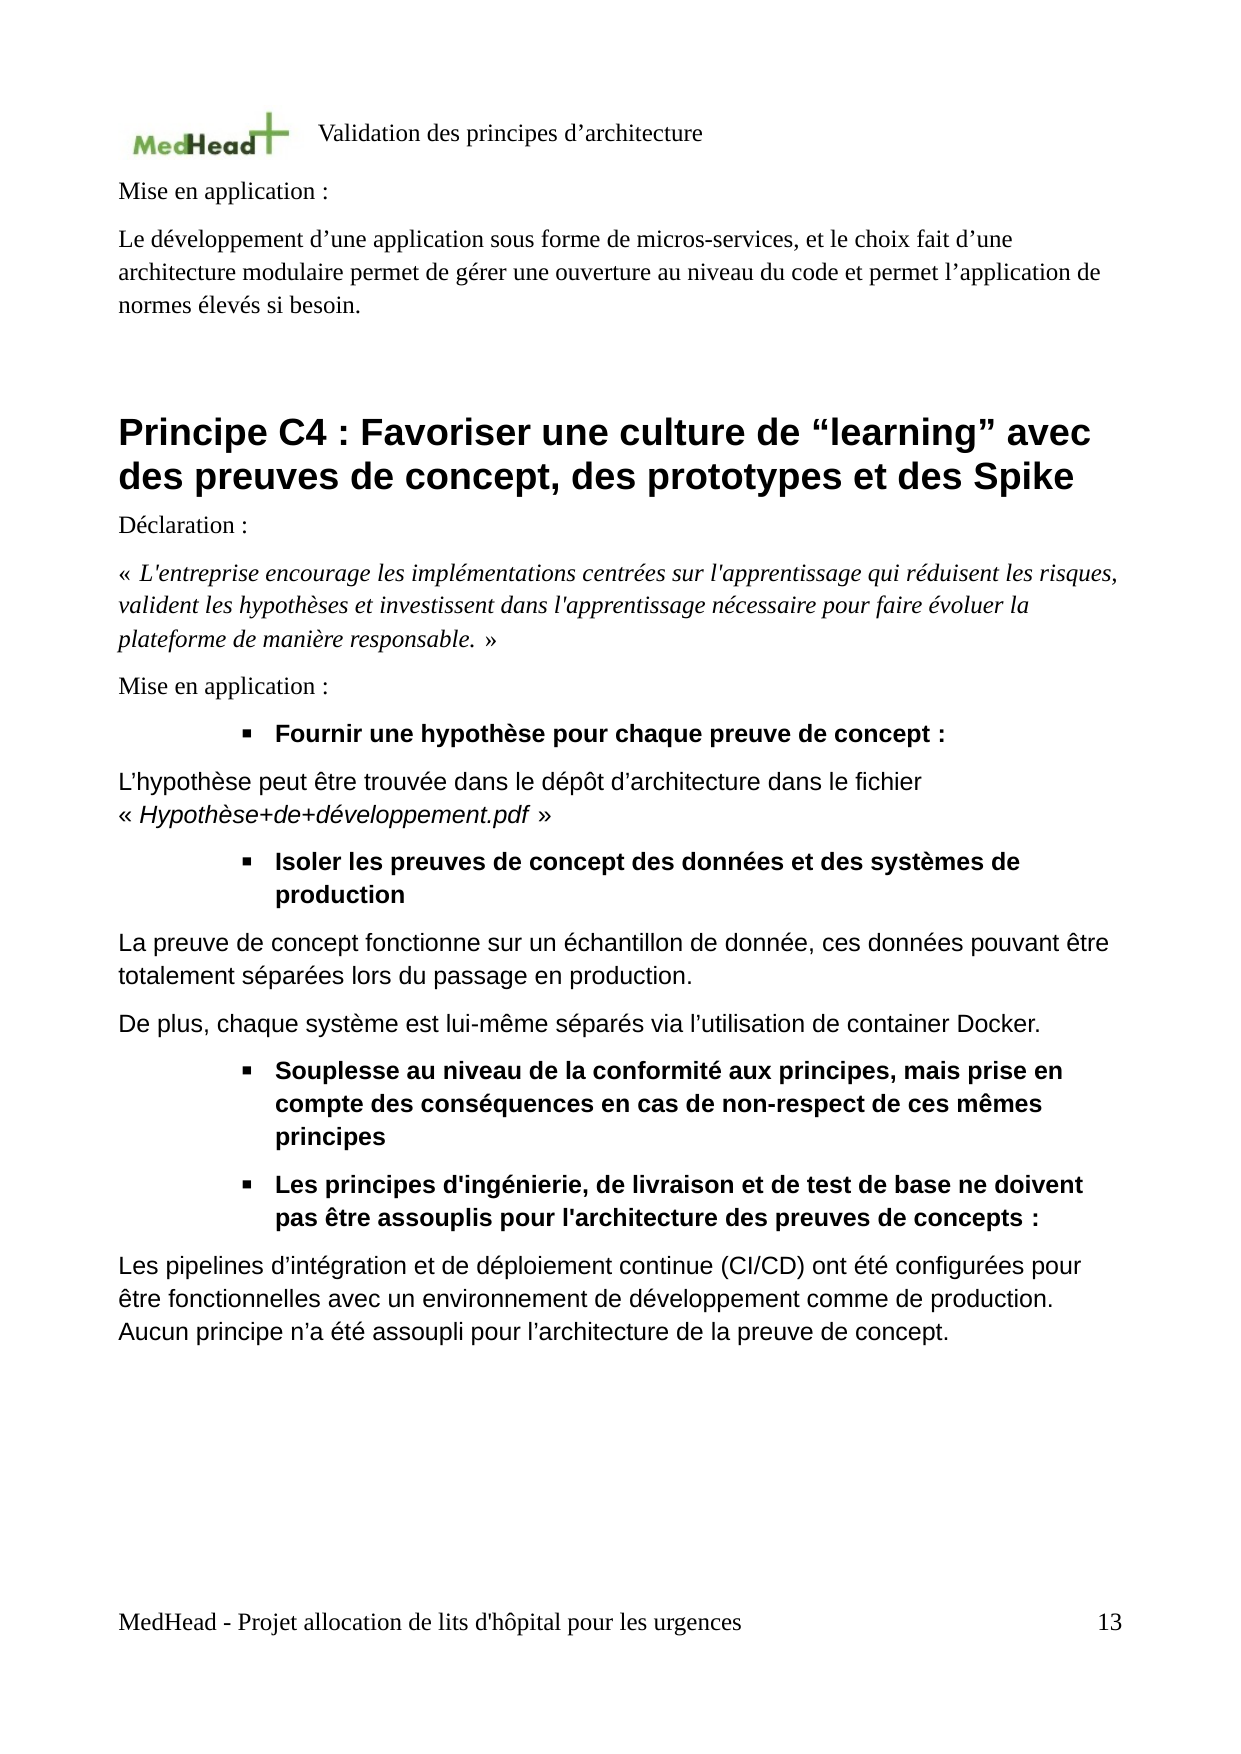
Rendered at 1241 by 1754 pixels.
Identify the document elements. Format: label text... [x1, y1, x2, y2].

list Les principes d'ingénierie, de livraison et de test de base ne doivent pas être assouplis pour l'architecture des preuves de concepts : [237, 1170, 1122, 1232]
text La preuve de concept fonctionne sur un échantillon de donnée, ces données pouvant être totalement séparées lors du passage en production. [118, 928, 1122, 990]
text Déclaration : [118, 510, 1122, 539]
picture [118, 105, 305, 160]
text L’hypothèse peut être trouvée dans le dépôt d’architecture dans le fichier « Hypothèse+de+développement.pdf » [118, 767, 1122, 828]
text De plus, chaque système est lui-même séparés via l’utilisation de container Docker. [118, 1008, 1122, 1037]
list Isoler les preuves de concept des données et des systèmes de production [237, 847, 1122, 909]
text Les pipelines d’intégration et de déploiement continue (CI/CD) ont été configurées pour être fonctionnelles avec un environnement de développement comme de production. Aucun principe n’a été assoupli pour l’architecture de la preuve de concept. [118, 1251, 1122, 1345]
text Mise en application : [118, 671, 1122, 700]
text « L'entreprise encourage les implémentations centrées sur l'apprentissage qui réduisent les risques, valident les hypothèses et investissent dans l'apprentissage nécessaire pour faire évoluer la plateforme de manière responsable. » [118, 558, 1122, 652]
text Mise en application : [118, 176, 1122, 205]
text Le développement d’une application sous forme de micros-services, et le choix fait d’une architecture modulaire permet de gérer une ouverture au niveau du code et permet l’application de normes élevés si besoin. [118, 224, 1122, 319]
list Fournir une hypothèse pour chaque preuve de concept : [237, 719, 1122, 748]
subtitle Principe C4 : Favoriser une culture de “learning” avec des preuves de concept, des prototypes et des Spike [118, 410, 1122, 497]
list Souplesse au niveau de la conformité aux principes, mais prise en compte des conséquences en cas de non-respect de ces mêmes principes [237, 1056, 1122, 1151]
